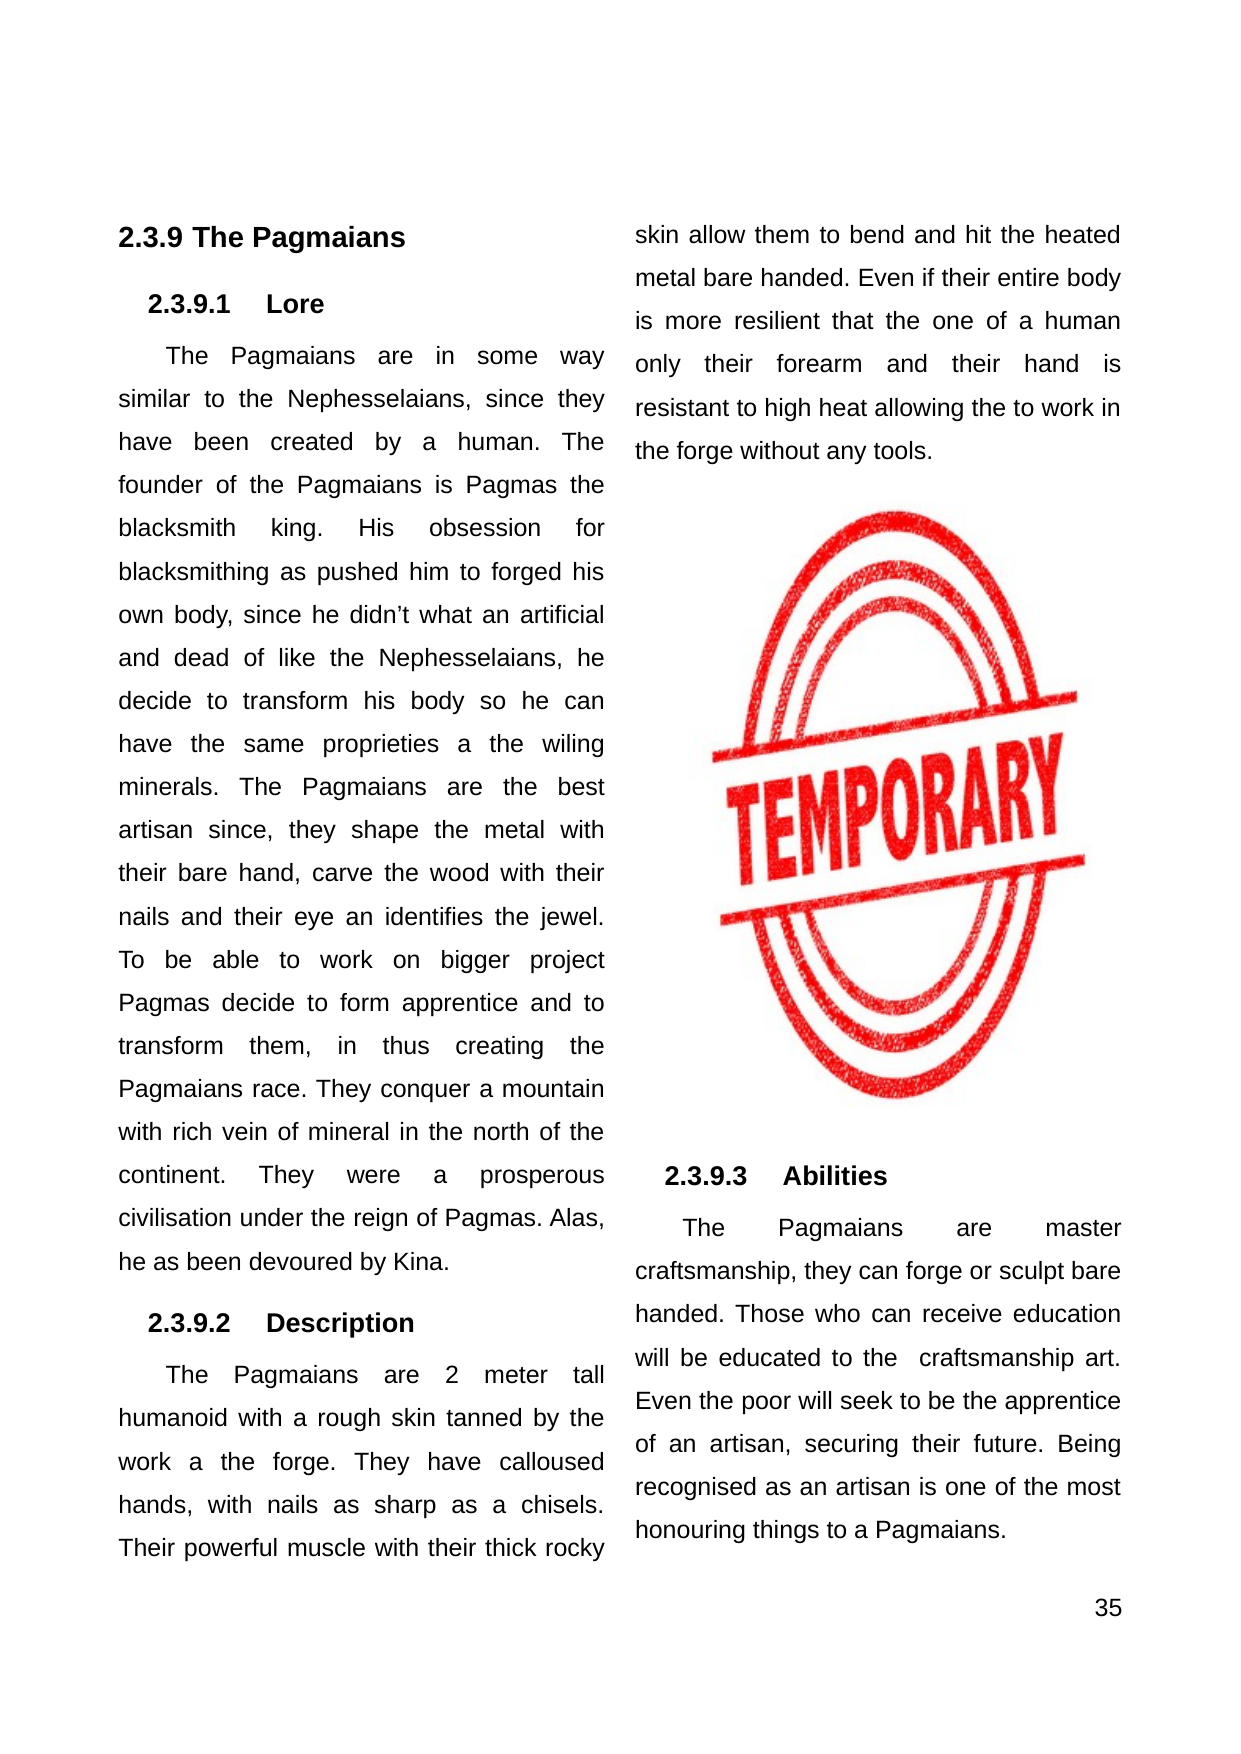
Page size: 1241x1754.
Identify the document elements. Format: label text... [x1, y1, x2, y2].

subtitle The Pagmaians [118, 220, 605, 254]
text The Pagmaians are 2 meter tall humanoid with a rough skin tanned by the work a the forge. They have calloused hands, with nails as sharp as a chisels. Their powerful muscle with their thick rocky [118, 1360, 605, 1561]
subtitle Description [118, 1307, 605, 1339]
text The Pagmaians are in some way similar to the Nephesselaians, since they have been created by a human. The founder of the Pagmaians is Pagmas the blacksmith king. His obsession for blacksmithing as pushed him to forged his own body, since he didn’t what an artificial and dead of like the Nephesselaians, he decide to transform his body so he can have the same proprieties a the wiling minerals. The Pagmaians are the best artisan since, they shape the metal with their bare hand, carve the wood with their nails and their eye an identifies the jewel. To be able to work on bigger project Pagmas decide to form apprentice and to transform them, in thus creating the Pagmaians race. They conquer a mountain with rich vein of mineral in the north of the continent. They were a prosperous civilisation under the reign of Pagmas. Alas, he as been devoured by Kina. [118, 341, 605, 1275]
text The Pagmaians are master craftsmanship, they can forge or sculpt bare handed. Those who can receive education will be educated to the craftsmanship art. Even the poor will seek to be the apprentice of an artisan, securing their future. Being recognised as an artisan is one of the most honouring things to a Pagmaians. [635, 1213, 1122, 1544]
text skin allow them to bend and hit the heated metal bare handed. Even if their entire body is more resilient that the one of a human only their forearm and their hand is resistant to high heat allowing the to work in the forge without any tools. [635, 220, 1122, 464]
subtitle Abilities [635, 1145, 1122, 1192]
subtitle Lore [118, 288, 605, 319]
picture [639, 479, 1137, 1145]
